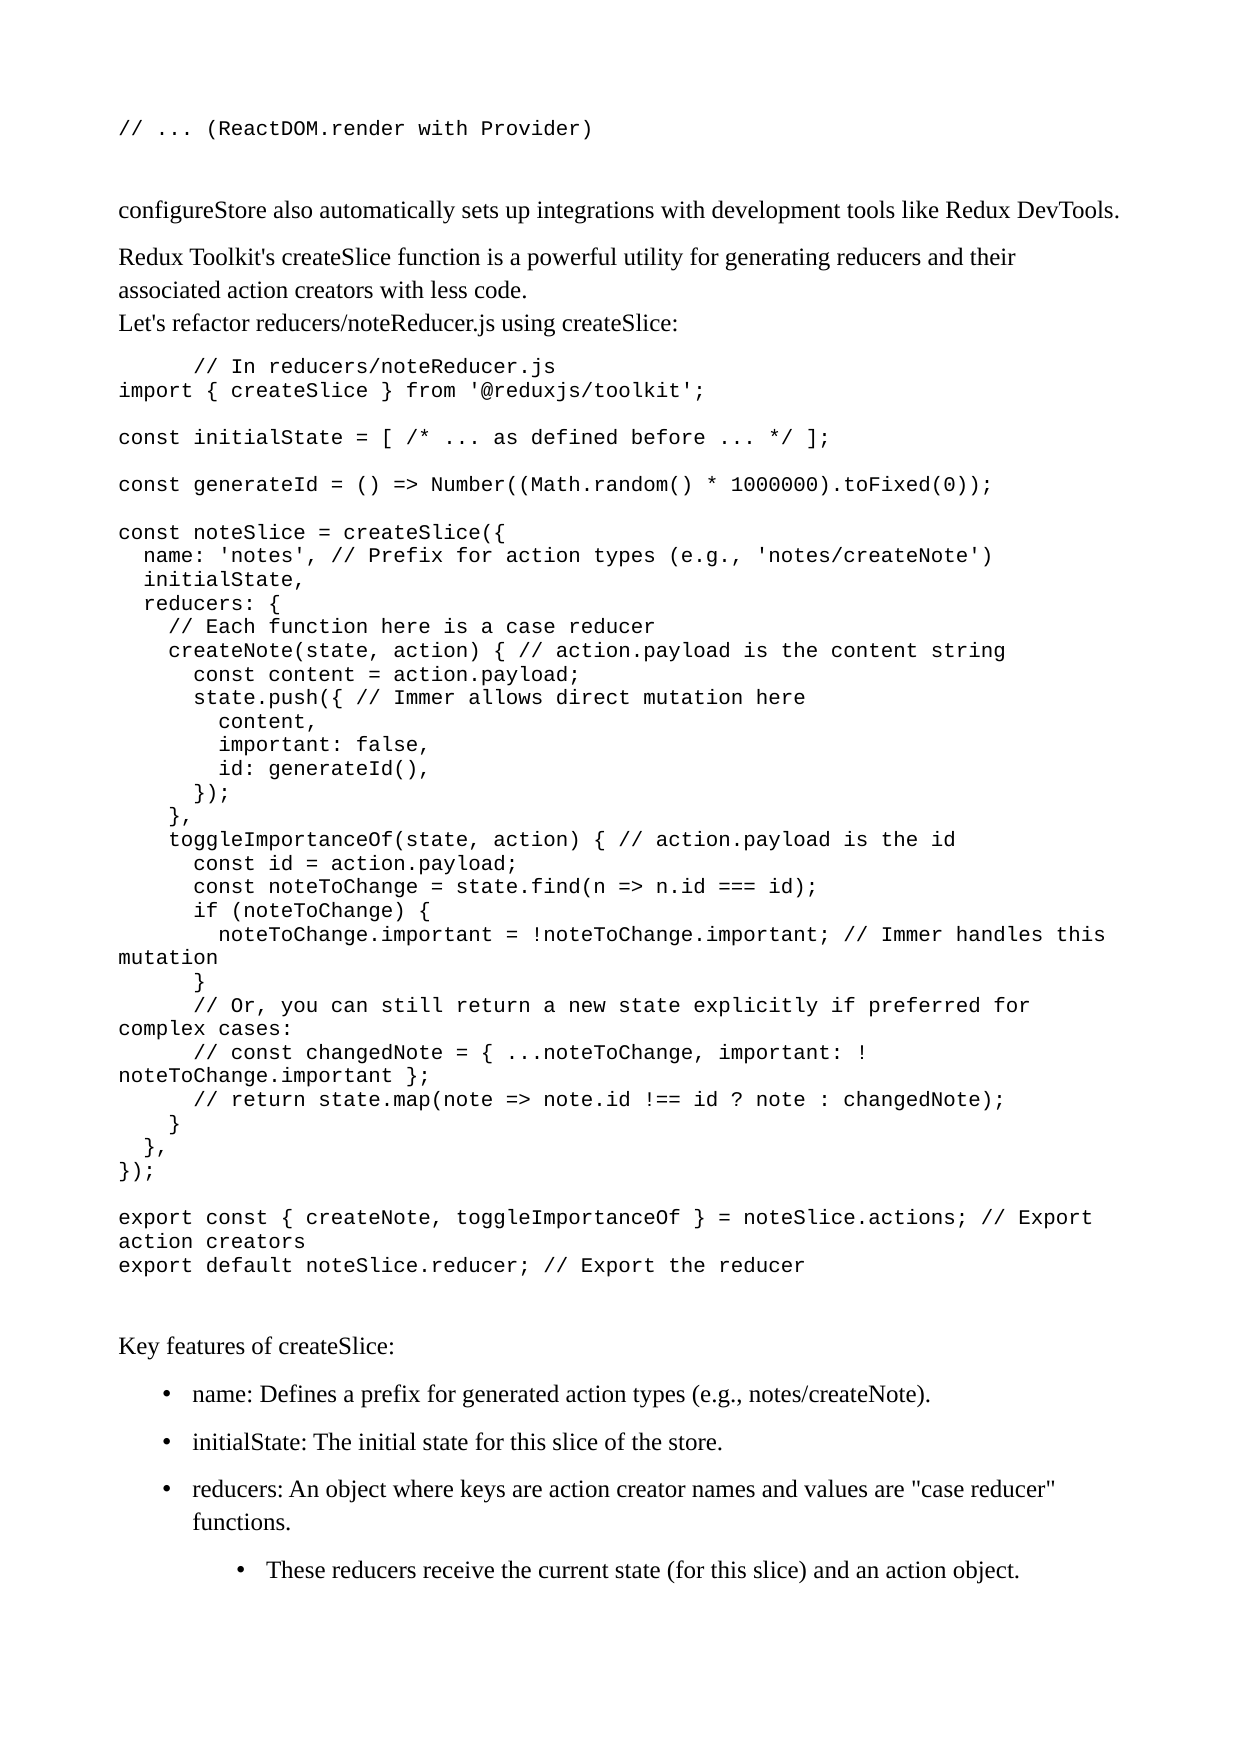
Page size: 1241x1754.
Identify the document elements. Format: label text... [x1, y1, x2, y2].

list reducers: An object where keys are action creator names and values are "case reducer" functions. [162, 1474, 1122, 1536]
text // ... (ReactDOM.render with Provider) [118, 118, 1122, 142]
text Key features of createSlice: [118, 1331, 1122, 1360]
text content, [118, 711, 1122, 734]
text createNote(state, action) { // action.payload is the content string [118, 640, 1122, 663]
text Redux Toolkit's createSlice function is a powerful utility for generating reducers and their associated action creators with less code. Let's refactor reducers/noteReducer.js using createSlice: [118, 242, 1122, 337]
text export const { createNote, toggleImportanceOf } = noteSlice.actions; // Export action creators [118, 1207, 1122, 1255]
text toggleImportanceOf(state, action) { // action.payload is the id [118, 829, 1122, 853]
text name: 'notes', // Prefix for action types (e.g., 'notes/createNote') [118, 545, 1122, 569]
text state.push({ // Immer allows direct mutation here [118, 687, 1122, 711]
text const content = action.payload; [118, 663, 1122, 687]
text import { createSlice } from '@reduxjs/toolkit'; [118, 380, 1122, 403]
list name: Defines a prefix for generated action types (e.g., notes/createNote). [162, 1379, 1122, 1408]
text const generateId = () => Number((Math.random() * 1000000).toFixed(0)); [118, 474, 1122, 498]
text // Each function here is a case reducer [118, 616, 1122, 640]
list These reducers receive the current state (for this slice) and an action object. [236, 1555, 1122, 1584]
text // In reducers/noteReducer.js [118, 356, 1122, 380]
text noteToChange.important = !noteToChange.important; // Immer handles this mutation [118, 924, 1122, 971]
text // Or, you can still return a new state explicitly if preferred for complex cases: [118, 994, 1122, 1042]
text initialState, [118, 569, 1122, 593]
text important: false, [118, 734, 1122, 758]
text reducers: { [118, 593, 1122, 616]
text export default noteSlice.reducer; // Export the reducer [118, 1255, 1122, 1278]
text const initialState = [ /* ... as defined before ... */ ]; [118, 427, 1122, 451]
text }, [118, 1136, 1122, 1160]
text const id = action.payload; [118, 853, 1122, 876]
text configureStore also automatically sets up integrations with development tools like Redux DevTools. [118, 195, 1122, 224]
text // const changedNote = { ...noteToChange, important: !noteToChange.important }; [118, 1042, 1122, 1089]
text const noteToChange = state.find(n => n.id === id); [118, 876, 1122, 900]
text }, [118, 805, 1122, 829]
text }); [118, 782, 1122, 805]
text if (noteToChange) { [118, 900, 1122, 924]
text } [118, 1113, 1122, 1136]
text id: generateId(), [118, 758, 1122, 782]
text const noteSlice = createSlice({ [118, 522, 1122, 545]
text } [118, 971, 1122, 994]
text // return state.map(note => note.id !== id ? note : changedNote); [118, 1089, 1122, 1113]
list initialState: The initial state for this slice of the store. [162, 1427, 1122, 1455]
text }); [118, 1160, 1122, 1184]
